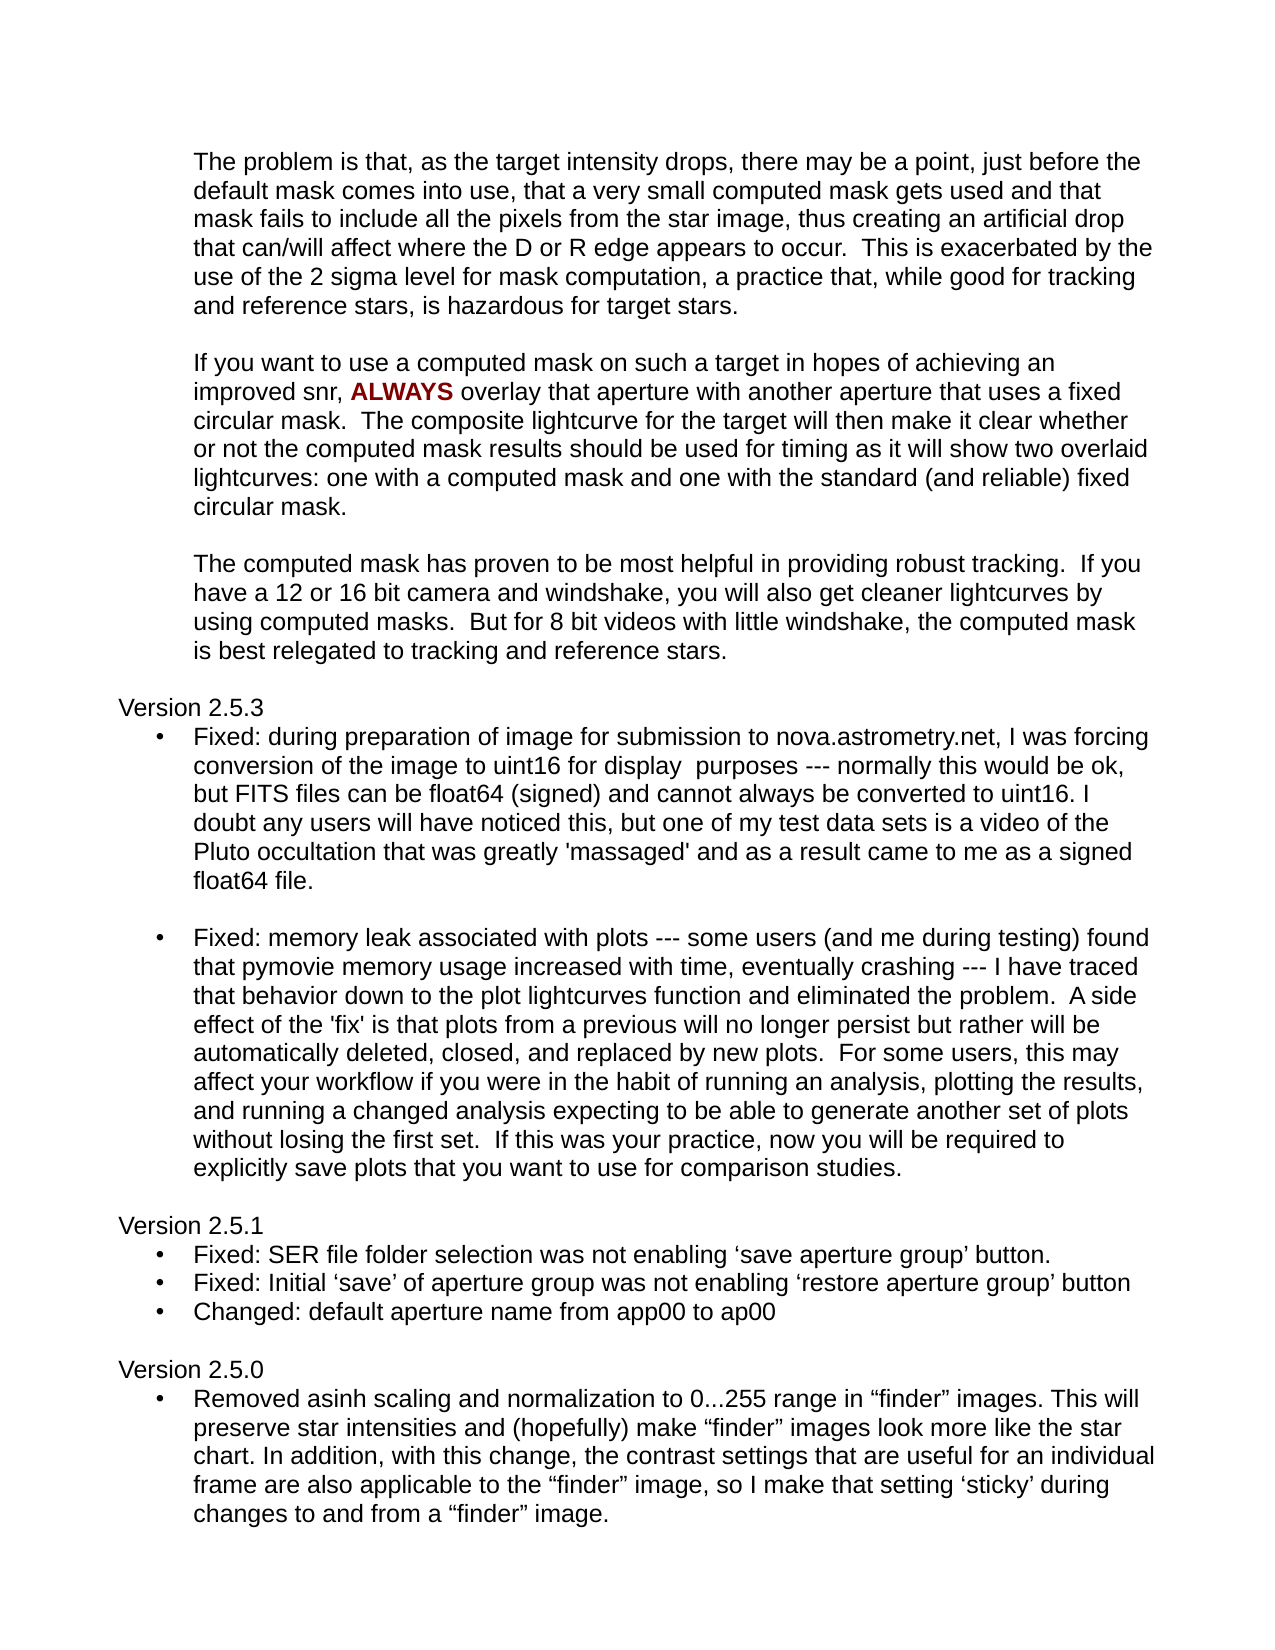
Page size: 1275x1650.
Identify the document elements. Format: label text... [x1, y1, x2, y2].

list Changed: default aperture name from app00 to ap00 [156, 1297, 1157, 1355]
text Version 2.5.0 [118, 1355, 1157, 1384]
list Fixed: memory leak associated with plots --- some users (and me during testing) found that pymovie memory usage increased with time, eventually crashing --- I have traced that behavior down to the plot lightcurves function and eliminated the problem. A side effect of the 'fix' is that plots from a previous will no longer persist but rather will be automatically deleted, closed, and replaced by new plots. For some users, this may affect your workflow if you were in the habit of running an analysis, plotting the results, and running a changed analysis expecting to be able to generate another set of plots without losing the first set. If this was your practice, now you will be required to explicitly save plots that you want to use for comparison studies. [156, 923, 1157, 1211]
list The problem is that, as the target intensity drops, there may be a point, just before the default mask comes into use, that a very small computed mask gets used and that mask fails to include all the pixels from the star image, thus creating an artificial drop that can/will affect where the D or R edge appears to occur. This is exacerbated by the use of the 2 sigma level for mask computation, a practice that, while good for tracking and reference stars, is hazardous for target stars. If you want to use a computed mask on such a target in hopes of achieving an improved snr, ALWAYS overlay that aperture with another aperture that uses a fixed circular mask. The composite lightcurve for the target will then make it clear whether or not the computed mask results should be used for timing as it will show two overlaid lightcurves: one with a computed mask and one with the standard (and reliable) fixed circular mask. The computed mask has proven to be most helpful in providing robust tracking. If you have a 12 or 16 bit camera and windshake, you will also get cleaner lightcurves by using computed masks. But for 8 bit videos with little windshake, the computed mask is best relegated to tracking and reference stars. [156, 118, 1157, 693]
list Fixed: SER file folder selection was not enabling ‘save aperture group’ button. [156, 1239, 1157, 1268]
list Fixed: Initial ‘save’ of aperture group was not enabling ‘restore aperture group’ button [156, 1268, 1157, 1297]
list Removed asinh scaling and normalization to 0...255 range in “finder” images. This will preserve star intensities and (hopefully) make “finder” images look more like the star chart. In addition, with this change, the contrast settings that are useful for an individual frame are also applicable to the “finder” image, so I make that setting ‘sticky’ during changes to and from a “finder” image. [156, 1384, 1157, 1527]
text Version 2.5.3 [118, 693, 1157, 722]
text Version 2.5.1 [118, 1211, 1157, 1239]
list Fixed: during preparation of image for submission to nova.astrometry.net, I was forcing conversion of the image to uint16 for display purposes --- normally this would be ok, but FITS files can be float64 (signed) and cannot always be converted to uint16. I doubt any users will have noticed this, but one of my test data sets is a video of the Pluto occultation that was greatly 'massaged' and as a result came to me as a signed float64 file. [156, 722, 1157, 923]
